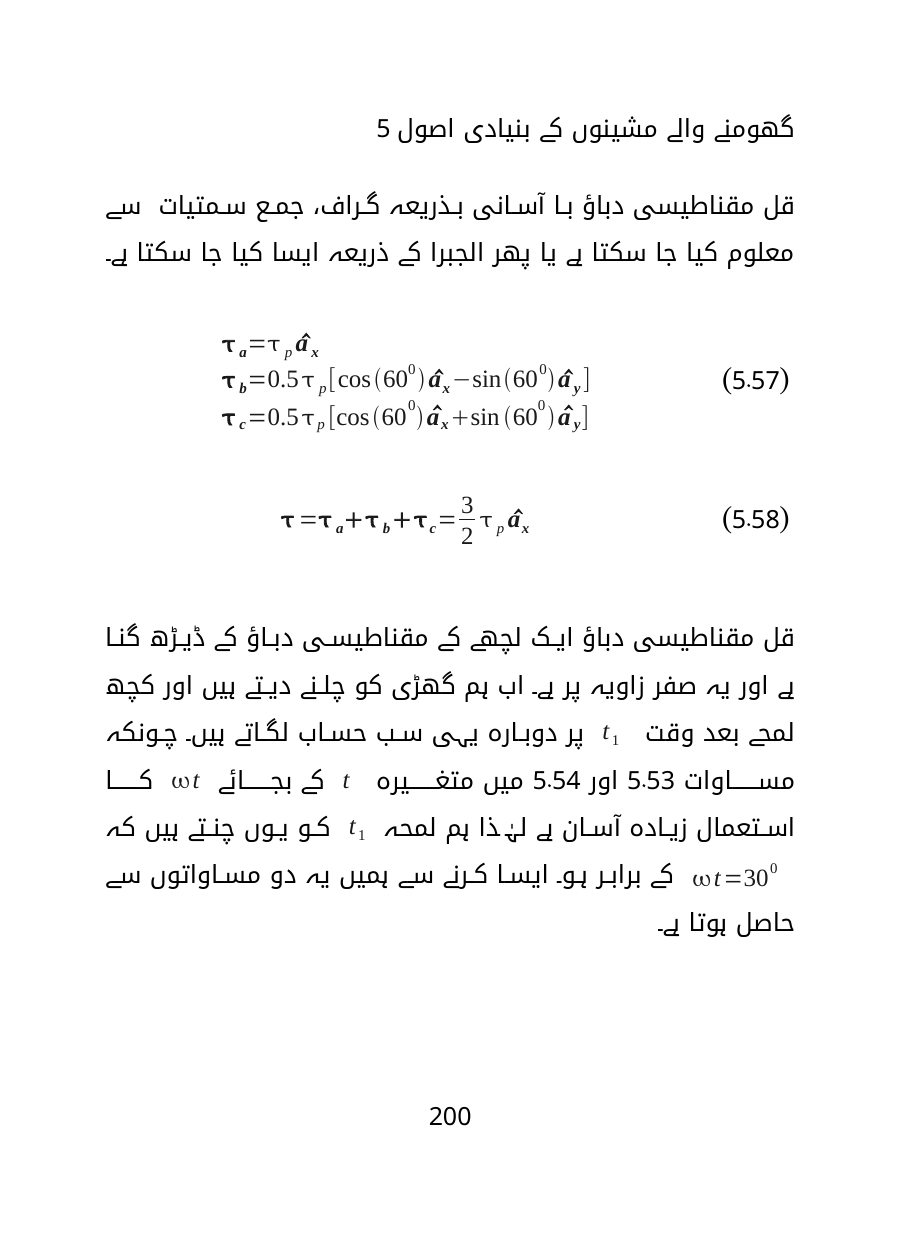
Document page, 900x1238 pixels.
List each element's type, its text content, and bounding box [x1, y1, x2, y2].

table_header (5.57) [699, 324, 795, 451]
table_header (5.58) [697, 485, 795, 568]
table_header [105, 324, 699, 451]
table_header [105, 485, 697, 568]
text قل مقناطیسی دباؤ با آسانی بذریعہ گراف، جمع سمتیات سے معلوم کیا جا سکتا ہے یا پھر الجبرا کے ذریعہ ایسا کیا جا سکتا ہے۔ [105, 182, 795, 277]
text قل مقناطیسی دباؤ ایک لچھے کے مقناطیسی دباؤ کے ڈیڑھ گنا ہے اور یہ صفر زاویہ پر ہے۔ اب ہم گھڑی کو چلنے دیتے ہیں اور کچھ لمحے بعد وقت پر دوبارہ یہی سب حساب لگاتے ہیں۔ چونکہ مساوات 5.53 اور 5.54 میں متغیرہ کے بجائےکا استعمال زیادہ آسان ہے لہٰذا ہم لمحہکو یوں چنتے ہیں کہ کے برابر ہو۔ ایسا کرنے سے ہمیں یہ دو مساواتوں سے حاصل ہوتا ہے۔ [105, 615, 795, 947]
